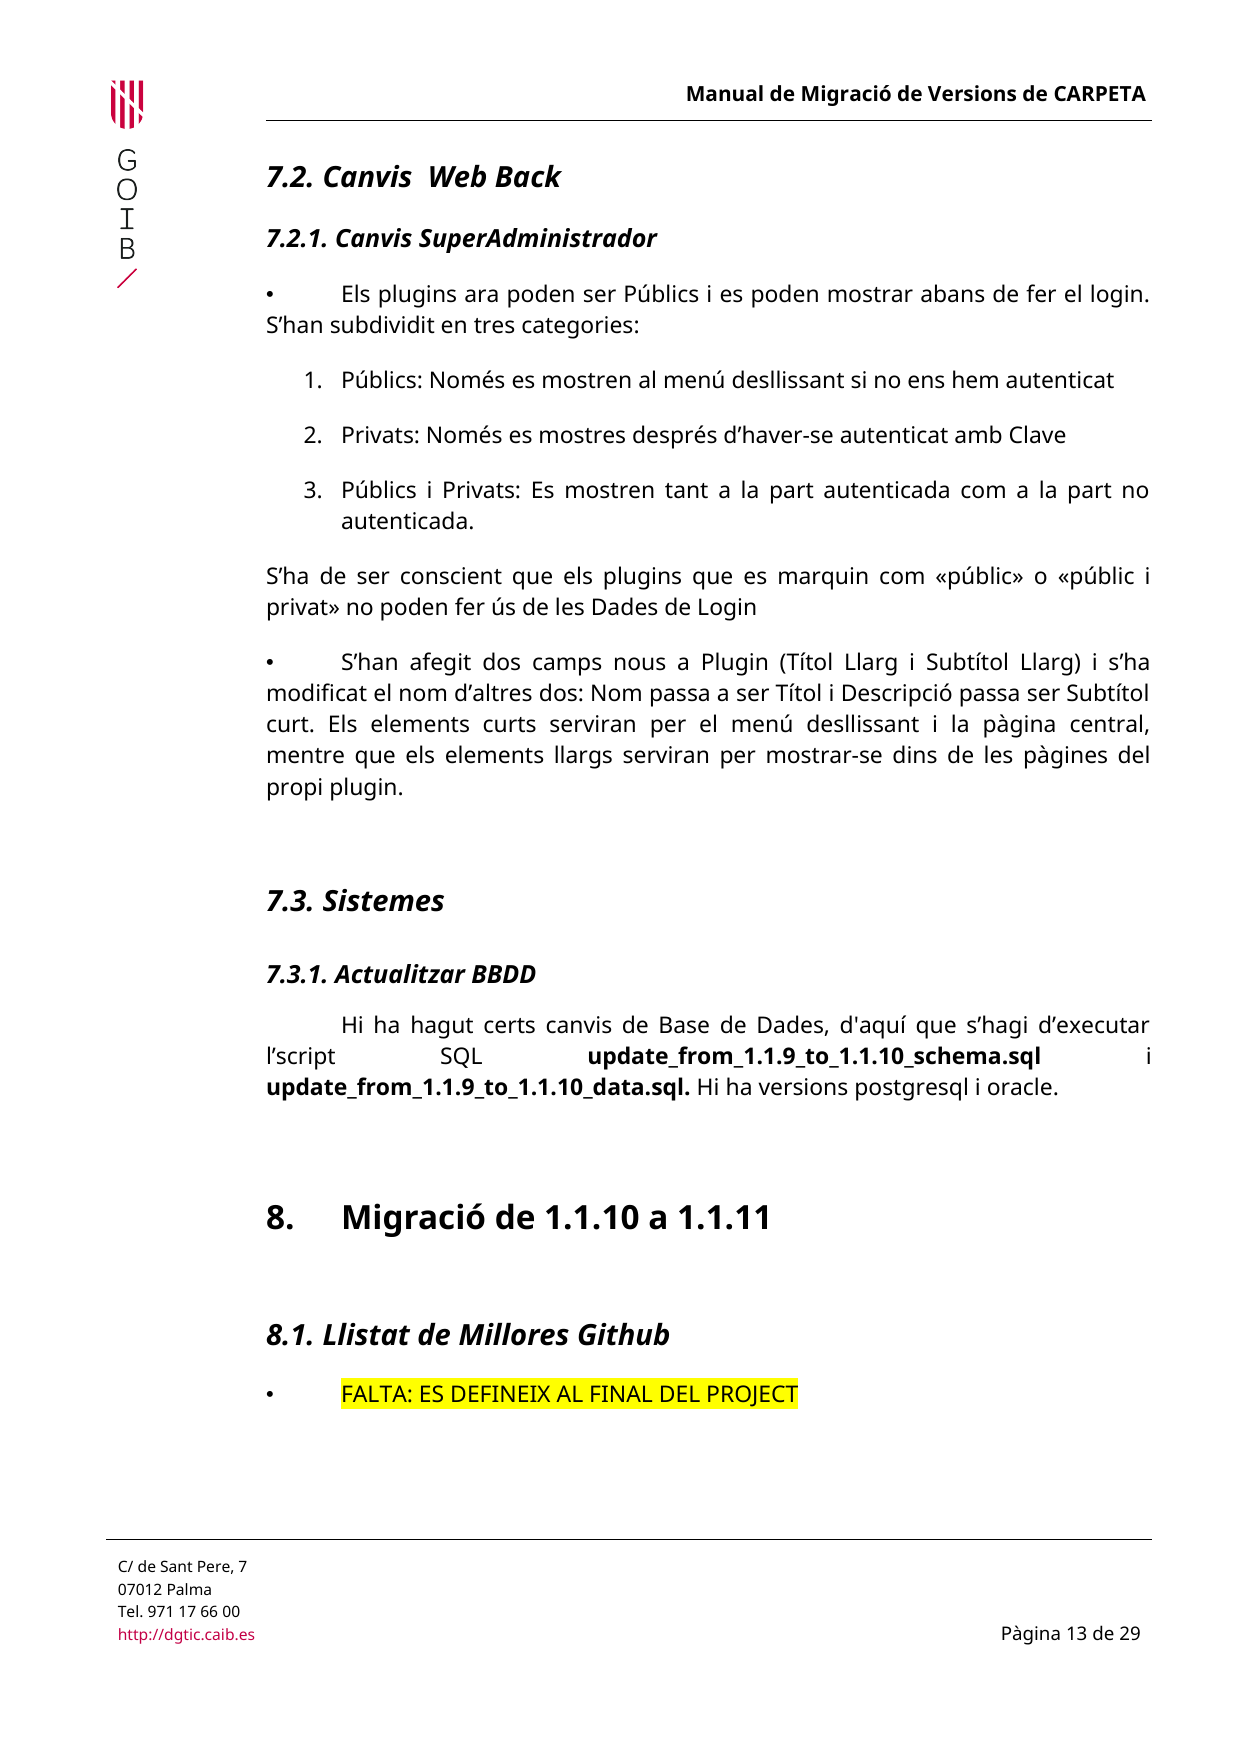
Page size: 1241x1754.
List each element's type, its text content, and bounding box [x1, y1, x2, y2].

list FALTA: ES DEFINEIX AL FINAL DEL PROJECT [266, 1378, 1152, 1409]
subtitle Canvis SuperAdministrador [266, 220, 1152, 254]
list S’han afegit dos camps nous a Plugin (Títol Llarg i Subtítol Llarg) i s’ha modificat el nom d’altres dos: Nom passa a ser Títol i Descripció passa ser Subtítol curt. Els elements curts serviran per el menú desllissant i la pàgina central, mentre que els elements llargs serviran per mostrar-se dins de les pàgines del propi plugin. [266, 646, 1152, 802]
list Públics i Privats: Es mostren tant a la part autenticada com a la part no autenticada. [303, 474, 1152, 536]
list Privats: Només es mostres després d’haver-se autenticat amb Clave [303, 419, 1152, 450]
subtitle Canvis Web Back [266, 156, 1152, 196]
subtitle Migració de 1.1.10 a 1.1.11 [266, 1194, 1152, 1239]
list Hi ha hagut certs canvis de Base de Dades, d'aquí que s’hagi d’executar l’script SQL update_from_1.1.9_to_1.1.10_schema.sql i update_from_1.1.9_to_1.1.10_data.sql. Hi ha versions postgresql i oracle. [266, 1009, 1152, 1103]
list Els plugins ara poden ser Públics i es poden mostrar abans de fer el login. S’han subdividit en tres categories: [266, 278, 1152, 341]
subtitle Actualitzar BBDD [266, 957, 1152, 991]
subtitle Sistemes [266, 880, 1152, 920]
subtitle Llistat de Millores Github [266, 1314, 1152, 1353]
text S’ha de ser conscient que els plugins que es marquin com «públic» o «públic i privat» no poden fer ús de les Dades de Login [266, 560, 1152, 622]
list Públics: Només es mostren al menú desllissant si no ens hem autenticat [303, 364, 1152, 395]
picture [82, 57, 172, 319]
